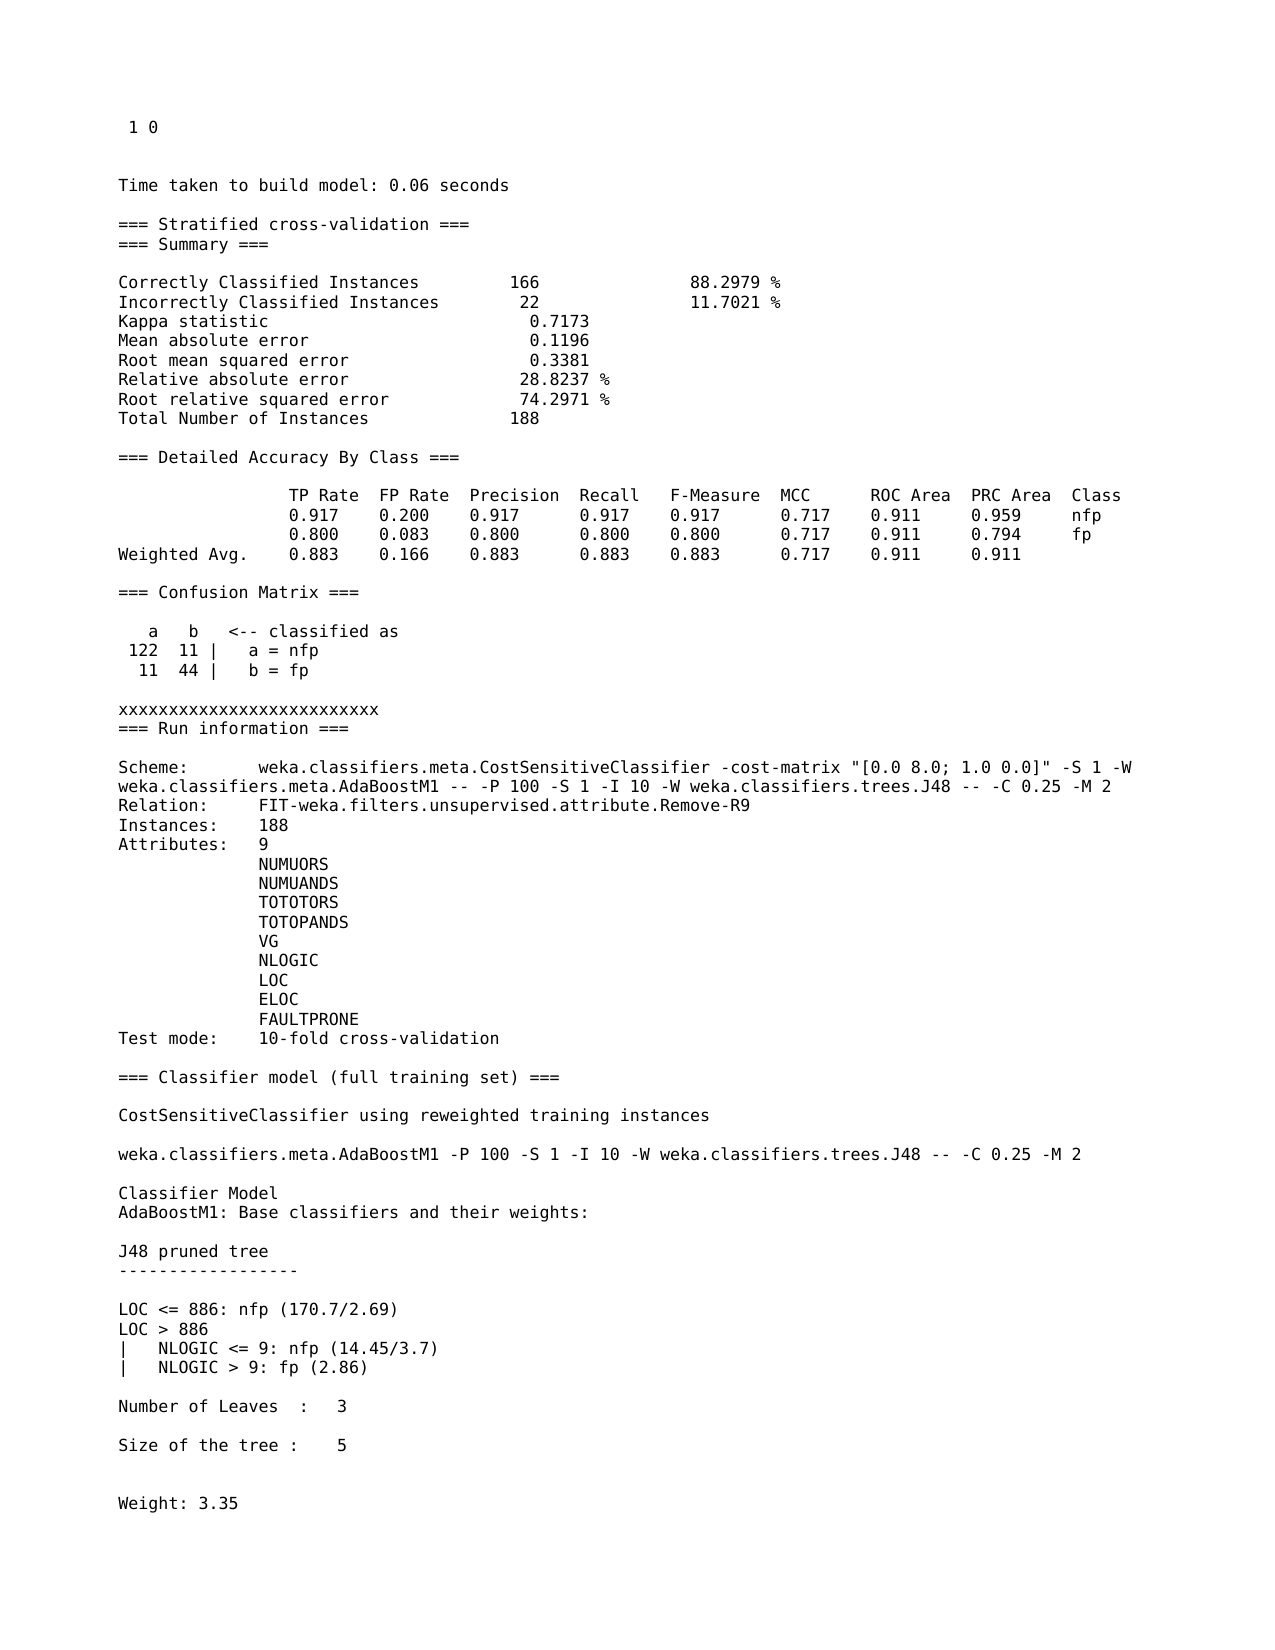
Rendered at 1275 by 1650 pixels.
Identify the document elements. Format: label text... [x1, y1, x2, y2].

text LOC <= 886: nfp (170.7/2.69) [118, 1300, 1157, 1319]
text Test mode: 10-fold cross-validation [118, 1029, 1157, 1048]
text TOTOPANDS [118, 912, 1157, 932]
text Root mean squared error 0.3381 [118, 351, 1157, 370]
text === Stratified cross-validation === [118, 215, 1157, 234]
text VG [118, 932, 1157, 951]
text === Summary === [118, 234, 1157, 254]
text NLOGIC [118, 951, 1157, 971]
text Attributes: 9 [118, 835, 1157, 854]
text | NLOGIC > 9: fp (2.86) [118, 1358, 1157, 1377]
text Relation: FIT-weka.filters.unsupervised.attribute.Remove-R9 [118, 796, 1157, 816]
text Weight: 3.35 [118, 1494, 1157, 1513]
text LOC > 886 [118, 1319, 1157, 1339]
text Classifier Model [118, 1184, 1157, 1203]
text === Run information === [118, 719, 1157, 738]
text CostSensitiveClassifier using reweighted training instances [118, 1106, 1157, 1126]
text TP Rate FP Rate Precision Recall F-Measure MCC ROC Area PRC Area Class [118, 486, 1157, 506]
text Instances: 188 [118, 816, 1157, 835]
text LOC [118, 971, 1157, 990]
text Size of the tree : 5 [118, 1436, 1157, 1455]
text Incorrectly Classified Instances 22 11.7021 % [118, 292, 1157, 312]
text Time taken to build model: 0.06 seconds [118, 176, 1157, 196]
text | NLOGIC <= 9: nfp (14.45/3.7) [118, 1339, 1157, 1358]
text xxxxxxxxxxxxxxxxxxxxxxxxxx [118, 699, 1157, 719]
text Kappa statistic 0.7173 [118, 312, 1157, 331]
text Number of Leaves : 3 [118, 1397, 1157, 1416]
text 0.800 0.083 0.800 0.800 0.800 0.717 0.911 0.794 fp [118, 525, 1157, 544]
text 1 0 [118, 118, 1157, 137]
text FAULTPRONE [118, 1009, 1157, 1029]
text TOTOTORS [118, 893, 1157, 912]
text 0.917 0.200 0.917 0.917 0.917 0.717 0.911 0.959 nfp [118, 506, 1157, 525]
text 11 44 | b = fp [118, 661, 1157, 680]
text J48 pruned tree [118, 1242, 1157, 1261]
text Mean absolute error 0.1196 [118, 331, 1157, 351]
text Root relative squared error 74.2971 % [118, 389, 1157, 409]
text Weighted Avg. 0.883 0.166 0.883 0.883 0.883 0.717 0.911 0.911 [118, 544, 1157, 564]
text === Confusion Matrix === [118, 583, 1157, 602]
text Correctly Classified Instances 166 88.2979 % [118, 273, 1157, 292]
text NUMUANDS [118, 874, 1157, 893]
text 122 11 | a = nfp [118, 641, 1157, 661]
text ELOC [118, 990, 1157, 1009]
text === Classifier model (full training set) === [118, 1067, 1157, 1087]
text a b <-- classified as [118, 622, 1157, 641]
text AdaBoostM1: Base classifiers and their weights: [118, 1203, 1157, 1222]
text === Detailed Accuracy By Class === [118, 447, 1157, 467]
text Scheme: weka.classifiers.meta.CostSensitiveClassifier -cost-matrix "[0.0 8.0; 1.0 0.0]" -S 1 -W weka.classifiers.meta.AdaBoostM1 -- -P 100 -S 1 -I 10 -W weka.classifiers.trees.J48 -- -C 0.25 -M 2 [118, 757, 1157, 796]
text weka.classifiers.meta.AdaBoostM1 -P 100 -S 1 -I 10 -W weka.classifiers.trees.J48 -- -C 0.25 -M 2 [118, 1145, 1157, 1164]
text Total Number of Instances 188 [118, 409, 1157, 428]
text Relative absolute error 28.8237 % [118, 370, 1157, 389]
text NUMUORS [118, 854, 1157, 874]
text ------------------ [118, 1261, 1157, 1281]
